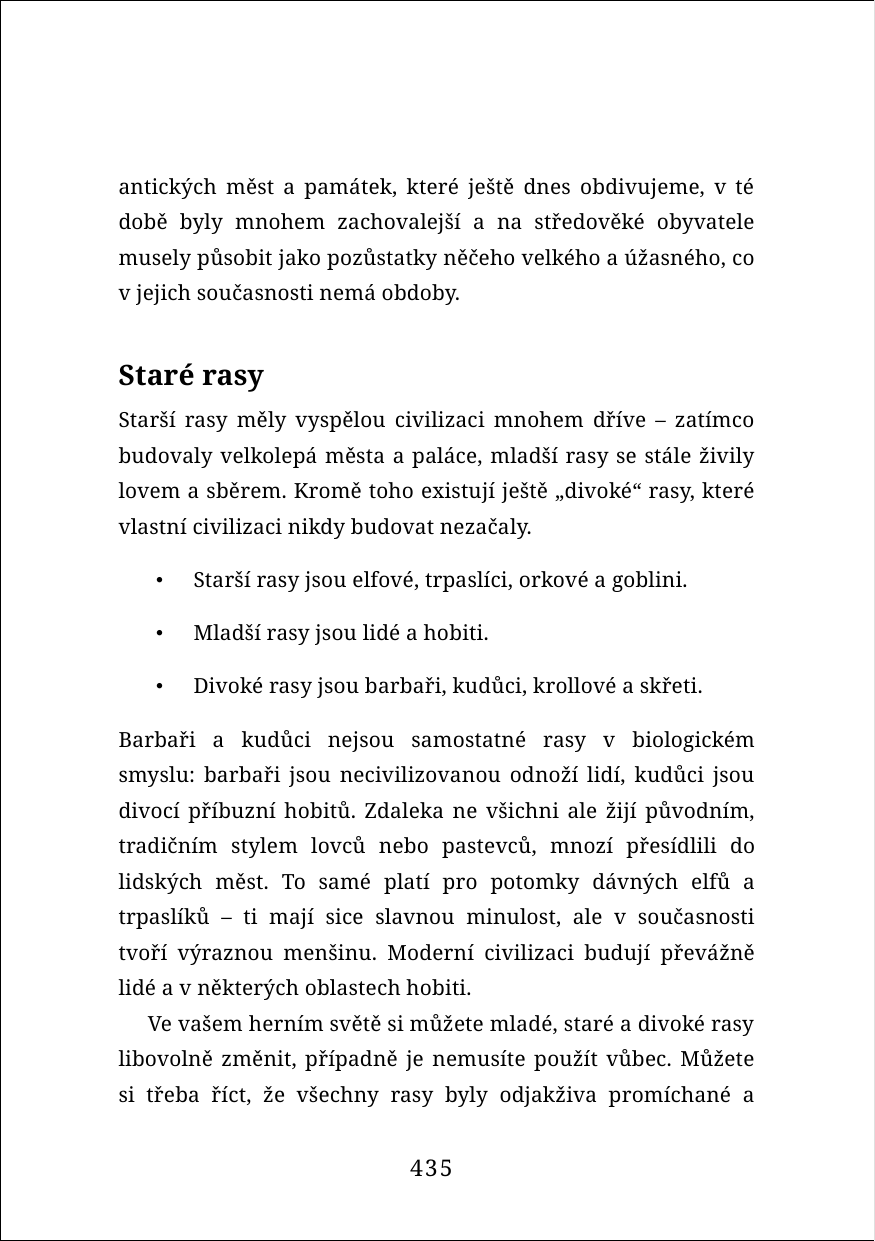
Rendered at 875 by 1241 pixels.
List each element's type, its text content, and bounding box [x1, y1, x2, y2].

list Mladší rasy jsou lidé a hobiti. [156, 618, 756, 647]
text Barbaři a kudůci nejsou samostatné rasy v biologickém smyslu: barbaři jsou necivilizovanou odnoží lidí, kudůci jsou divocí příbuzní hobitů. Zdaleka ne všichni ale žijí původním, tradičním stylem lovců nebo pastevců, mnozí přesídlili do lidských měst. To samé platí pro potomky dávných elfů a trpaslíků – ti mají sice slavnou minulost, ale v současnosti tvoří výraznou menšinu. Moderní civilizaci budují převážně lidé a v některých oblastech hobiti. Ve vašem herním světě si můžete mladé, staré a divoké rasy libovolně změnit, případně je nemusíte použít vůbec. Můžete si třeba říct, že všechny rasy byly odjakživa promíchané a [118, 725, 756, 1108]
list Starší rasy jsou elfové, trpaslíci, orkové a goblini. [156, 565, 756, 593]
subtitle Staré rasy [118, 355, 756, 393]
list Divoké rasy jsou barbaři, kudůci, krollové a skřeti. [156, 672, 756, 700]
text Starší rasy měly vyspělou civilizaci mnohem dříve – zatímco budovaly velkolepá města a paláce, mladší rasy se stále živily lovem a sběrem. Kromě toho existují ještě „divoké“ rasy, které vlastní civilizaci nikdy budovat nezačaly. [118, 405, 756, 540]
text antických měst a památek, které ještě dnes obdivujeme, v té době byly mnohem zachovalejší a na středověké obyvatele musely působit jako pozůstatky něčeho velkého a úžasného, co v jejich současnosti nemá obdoby. [118, 172, 756, 307]
